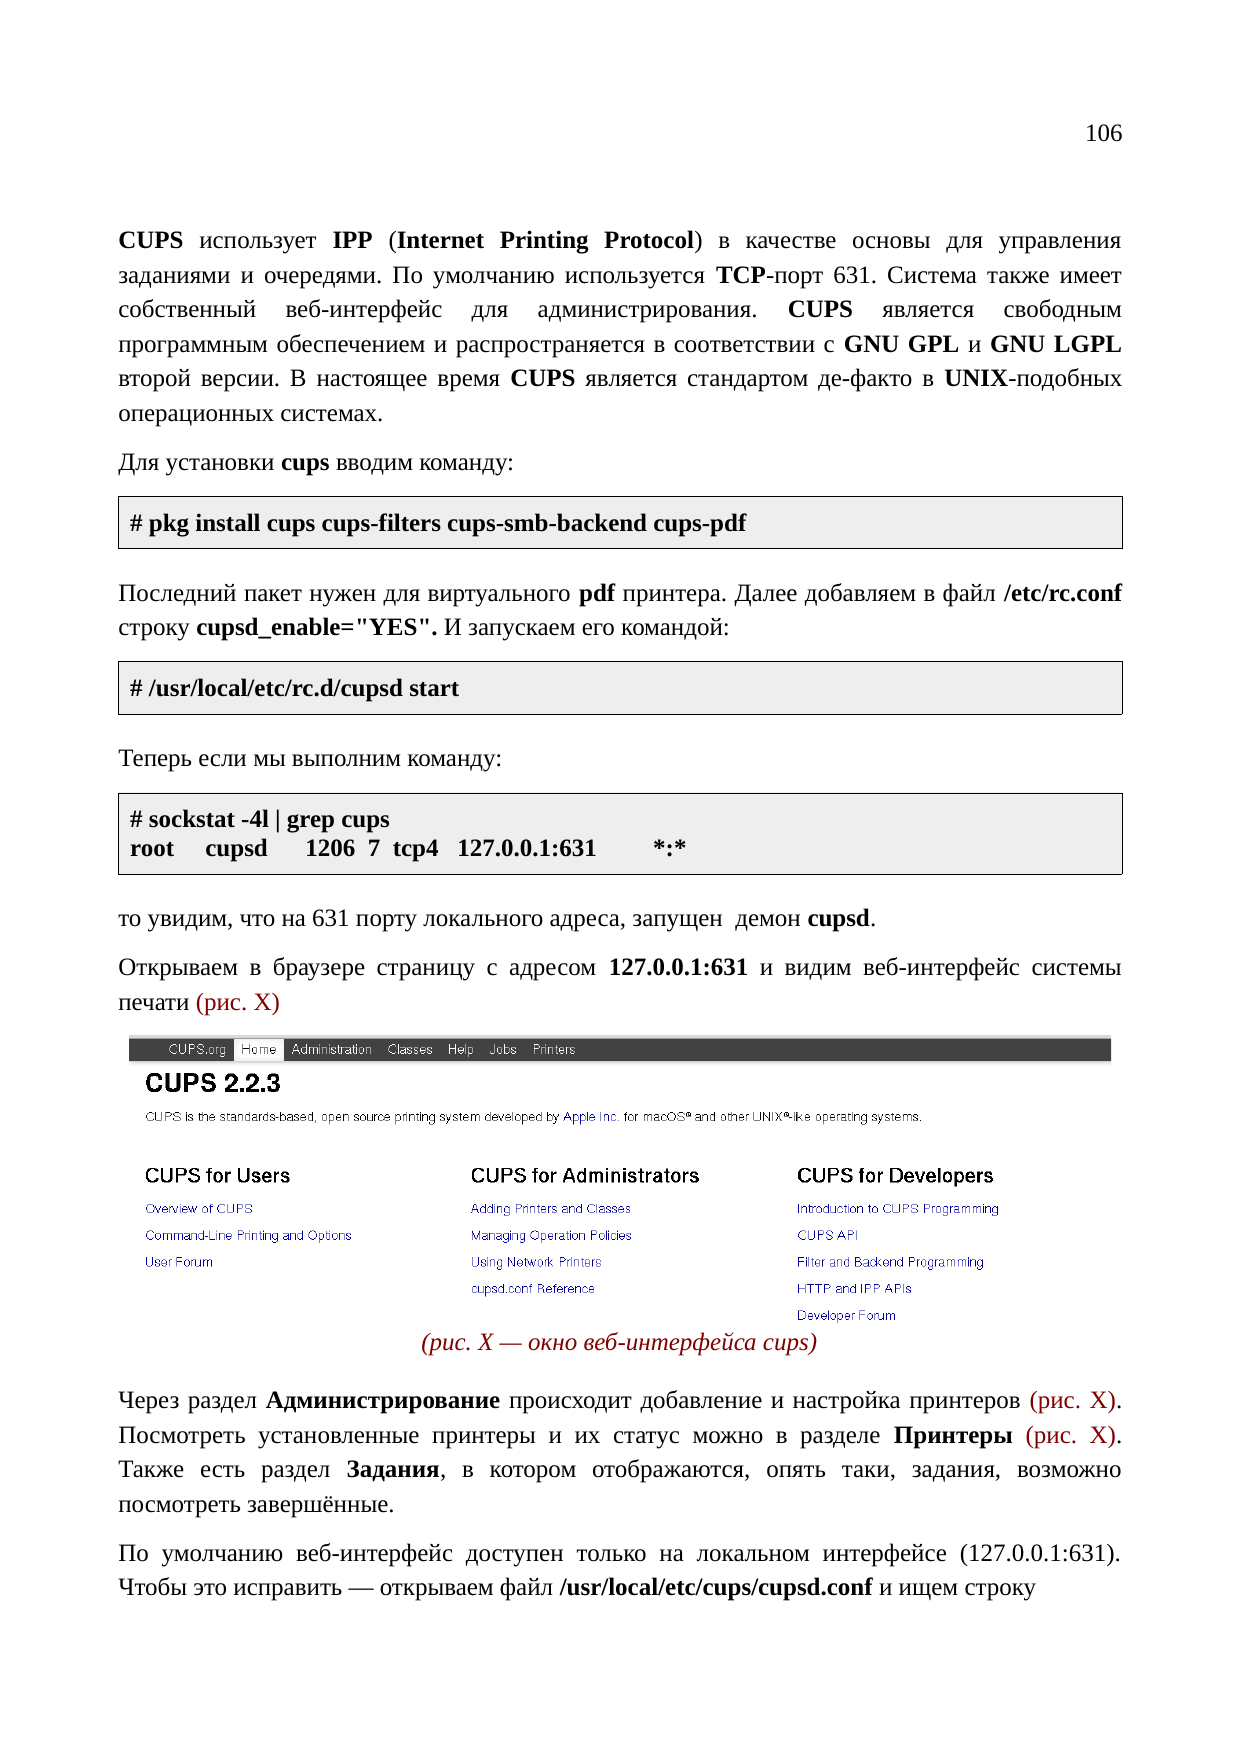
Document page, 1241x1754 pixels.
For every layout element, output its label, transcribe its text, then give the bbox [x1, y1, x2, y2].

text Последний пакет нужен для виртуального pdf принтера. Далее добавляем в файл /etc/rc.conf строку cupsd_enable="YES". И запускаем его командой: [118, 578, 1122, 641]
text # sockstat -4l | grep cups [119, 794, 1122, 821]
text Теперь если мы выполним команду: [118, 743, 1122, 772]
text CUPS использует IPP (Internet Printing Protocol) в качестве основы для управления заданиями и очередями. По умолчанию используется TCP-порт 631. Система также имеет собственный веб-интерфейс для администрирования. CUPS является свободным программным обеспечением и распространяется в соответствии с GNU GPL и GNU LGPL второй версии. В настоящее время CUPS является стандартом де-факто в UNIX-подобных операционных системах. [118, 225, 1122, 427]
text Через раздел Администрирование происходит добавление и настройка принтеров (рис. Х). Посмотреть установленные принтеры и их статус можно в разделе Принтеры (рис. Х). Также есть раздел Задания, в котором отображаются, опять таки, задания, возможно посмотреть завершённые. [118, 1386, 1122, 1518]
text # pkg install cups cups-filters cups-smb-backend cups-pdf [119, 497, 1122, 548]
text По умолчанию веб-интерфейс доступен только на локальном интерфейсе (127.0.0.1:631). Чтобы это исправить — открываем файл /usr/local/etc/cups/cupsd.conf и ищем строку [118, 1538, 1122, 1601]
text # /usr/local/etc/rc.d/cupsd start [119, 662, 1122, 714]
text то увидим, что на 631 порту локального адреса, запущен демон cupsd. [118, 903, 1122, 932]
text root cupsd 1206 7 tcp4 127.0.0.1:631 *:* [119, 821, 1122, 874]
text Открываем в браузере страницу с адресом 127.0.0.1:631 и видим веб-интерфейс системы печати (рис. Х) [118, 952, 1122, 1016]
text (рис. Х — окно веб-интерфейса cups) [118, 1328, 1122, 1356]
text Для установки cups вводим команду: [118, 447, 1122, 476]
picture [129, 1035, 1112, 1328]
